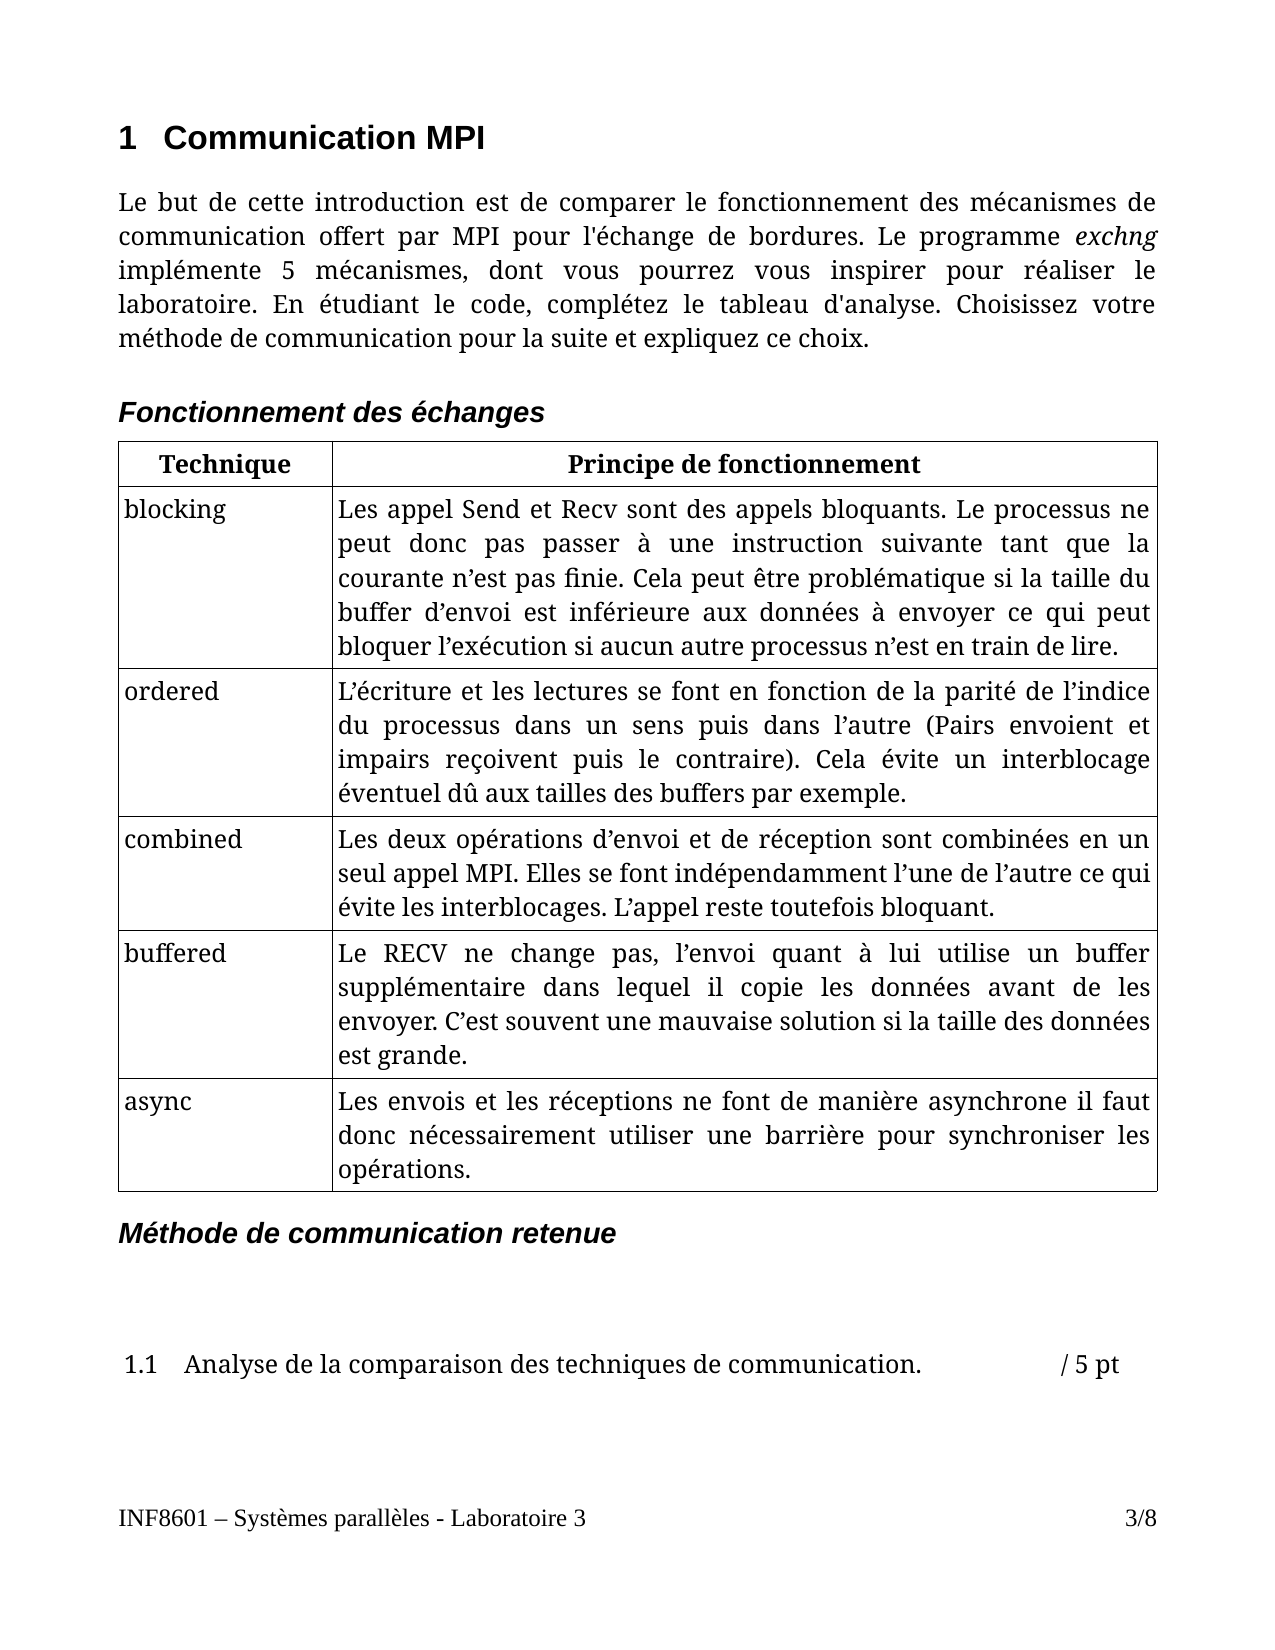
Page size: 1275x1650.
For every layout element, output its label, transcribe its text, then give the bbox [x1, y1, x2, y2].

table_cell Le RECV ne change pas, l’envoi quant à lui utilise un buffer supplémentaire dans lequel il copie les données avant de les envoyer. C’est souvent une mauvaise solution si la taille des données est grande. [333, 931, 1157, 1077]
table_header Principe de fonctionnement [333, 442, 1157, 486]
table_cell Les envois et les réceptions ne font de manière asynchrone il faut donc nécessairement utiliser une barrière pour synchroniser les opérations. [333, 1079, 1157, 1191]
text Le but de cette introduction est de comparer le fonctionnement des mécanismes de communication offert par MPI pour l'échange de bordures. Le programme exchng implémente 5 mécanismes, dont vous pourrez vous inspirer pour réaliser le laboratoire. En étudiant le code, complétez le tableau d'analyse. Choisissez votre méthode de communication pour la suite et expliquez ce choix. [118, 184, 1157, 354]
table_cell Les appel Send et Recv sont des appels bloquants. Le processus ne peut donc pas passer à une instruction suivante tant que la courante n’est pas finie. Cela peut être problématique si la taille du buffer d’envoi est inférieure aux données à envoyer ce qui peut bloquer l’exécution si aucun autre processus n’est en train de lire. [333, 487, 1157, 668]
table_cell combined [119, 817, 332, 930]
table_cell ordered [119, 669, 332, 816]
table_cell buffered [119, 931, 332, 1077]
subtitle Communication MPI [118, 118, 1157, 157]
table_cell async [119, 1079, 332, 1191]
table_cell blocking [119, 487, 332, 668]
subtitle Méthode de communication retenue [118, 1216, 1157, 1250]
subtitle Fonctionnement des échanges [118, 394, 1157, 428]
table_cell L’écriture et les lectures se font en fonction de la parité de l’indice du processus dans un sens puis dans l’autre (Pairs envoient et impairs reçoivent puis le contraire). Cela évite un interblocage éventuel dû aux tailles des buffers par exemple. [333, 669, 1157, 816]
table_header [941, 1326, 1049, 1402]
table_header Technique [119, 442, 332, 486]
table_cell Les deux opérations d’envoi et de réception sont combinées en un seul appel MPI. Elles se font indépendamment l’une de l’autre ce qui évite les interblocages. L’appel reste toutefois bloquant. [333, 817, 1157, 930]
table_header Analyse de la comparaison des techniques de communication. [118, 1326, 941, 1402]
table_header / 5 pt [1049, 1326, 1157, 1402]
